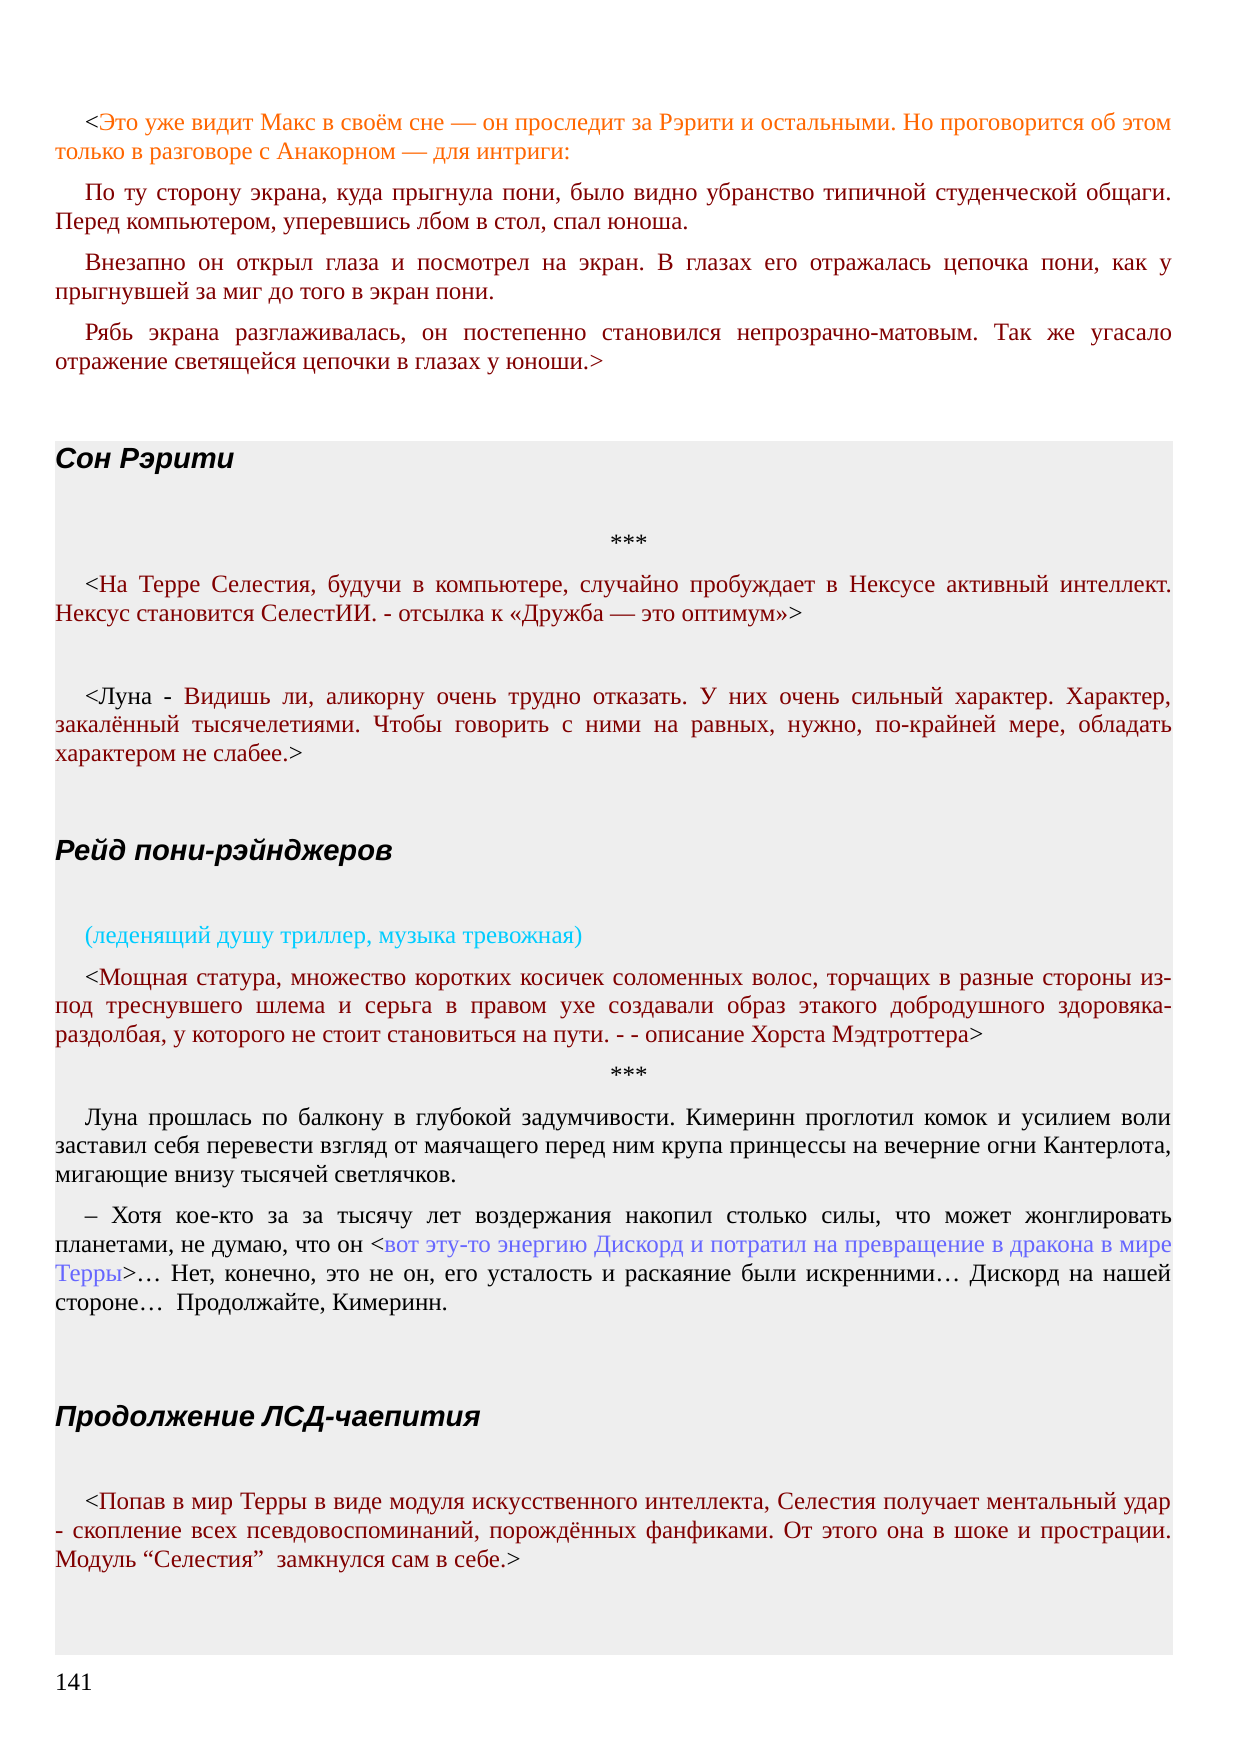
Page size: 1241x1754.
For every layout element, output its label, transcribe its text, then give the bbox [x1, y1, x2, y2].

text <Луна - Видишь ли, аликорну очень трудно отказать. У них очень сильный характер. Характер, закалённый тысячелетиями. Чтобы говорить с ними на равных, нужно, по-крайней мере, обладать характером не слабее.> [55, 681, 1173, 767]
text *** [55, 1061, 1173, 1089]
text Рябь экрана разглаживалась, он постепенно становился непрозрачно-матовым. Так же угасало отражение светящейся цепочки в глазах у юноши.> [55, 317, 1173, 375]
text (леденящий душу триллер, музыка тревожная) [55, 921, 1173, 949]
text <Попав в мир Терры в виде модуля искусственного интеллекта, Селестия получает ментальный удар - скопление всех псевдовоспоминаний, порождённых фанфиками. От этого она в шоке и прострации. Модуль “Селестия” замкнулся сам в себе.> [55, 1486, 1173, 1573]
text По ту сторону экрана, куда прыгнула пони, было видно убранство типичной студенческой общаги. Перед компьютером, уперевшись лбом в стол, спал юноша. [55, 177, 1173, 235]
subtitle Рейд пони-рэйнджеров [55, 833, 1173, 867]
text <На Терре Селестия, будучи в компьютере, случайно пробуждает в Нексусе активный интеллект. Нексус становится СелестИИ. - отсылка к «Дружба — это оптимум»> [55, 569, 1173, 627]
text <Мощная статура, множество коротких косичек соломенных волос, торчащих в разные стороны из-под треснувшего шлема и серьга в правом ухе создавали образ этакого добродушного здоровяка-раздолбая, у которого не стоит становиться на пути. - - описание Хорста Мэдтроттера> [55, 962, 1173, 1048]
subtitle Сон Рэрити [55, 441, 1173, 474]
text *** [55, 528, 1173, 557]
text – Хотя кое-кто за за тысячу лет воздержания накопил столько силы, что может жонглировать планетами, не думаю, что он <вот эту-то энергию Дискорд и потратил на превращение в дракона в мире Терры>… Нет, конечно, это не он, его усталость и раскаяние были искренними… Дискорд на нашей стороне… Продолжайте, Кимеринн. [55, 1201, 1173, 1316]
text Луна прошлась по балкону в глубокой задумчивости. Кимеринн проглотил комок и усилием воли заставил себя перевести взгляд от маячащего перед ним крупа принцессы на вечерние огни Кантерлота, мигающие внизу тысячей светлячков. [55, 1102, 1173, 1188]
subtitle Продолжение ЛСД-чаепития [55, 1399, 1173, 1433]
text <Это уже видит Макс в своём сне — он проследит за Рэрити и остальными. Но проговорится об этом только в разговоре с Анакорном — для интриги: [55, 107, 1173, 165]
text Внезапно он открыл глаза и посмотрел на экран. В глазах его отражалась цепочка пони, как у прыгнувшей за миг до того в экран пони. [55, 247, 1173, 305]
